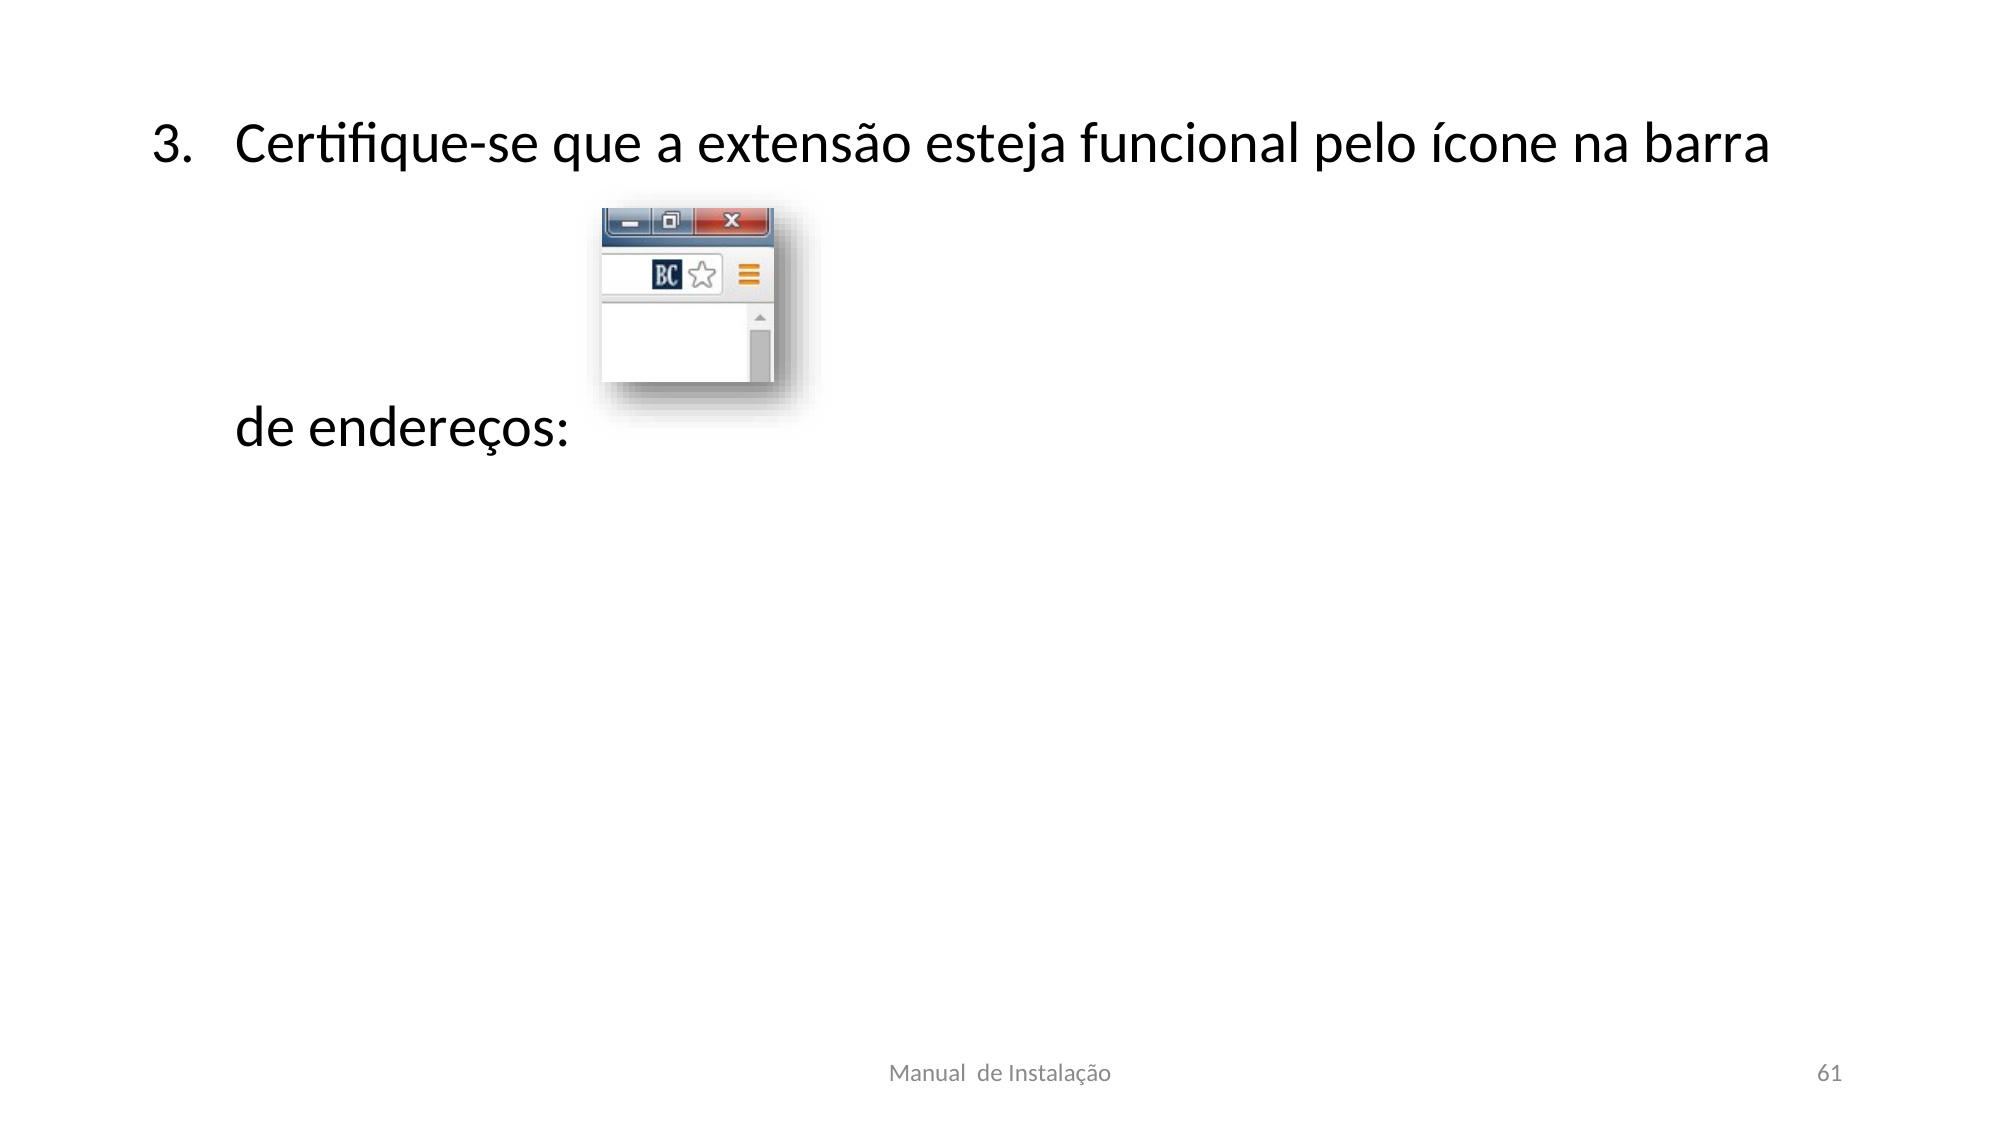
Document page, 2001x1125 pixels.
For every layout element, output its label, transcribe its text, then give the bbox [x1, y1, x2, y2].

list Certifique-se que a extensão esteja funcional pelo ícone na barra de endereços: [151, 106, 1842, 461]
